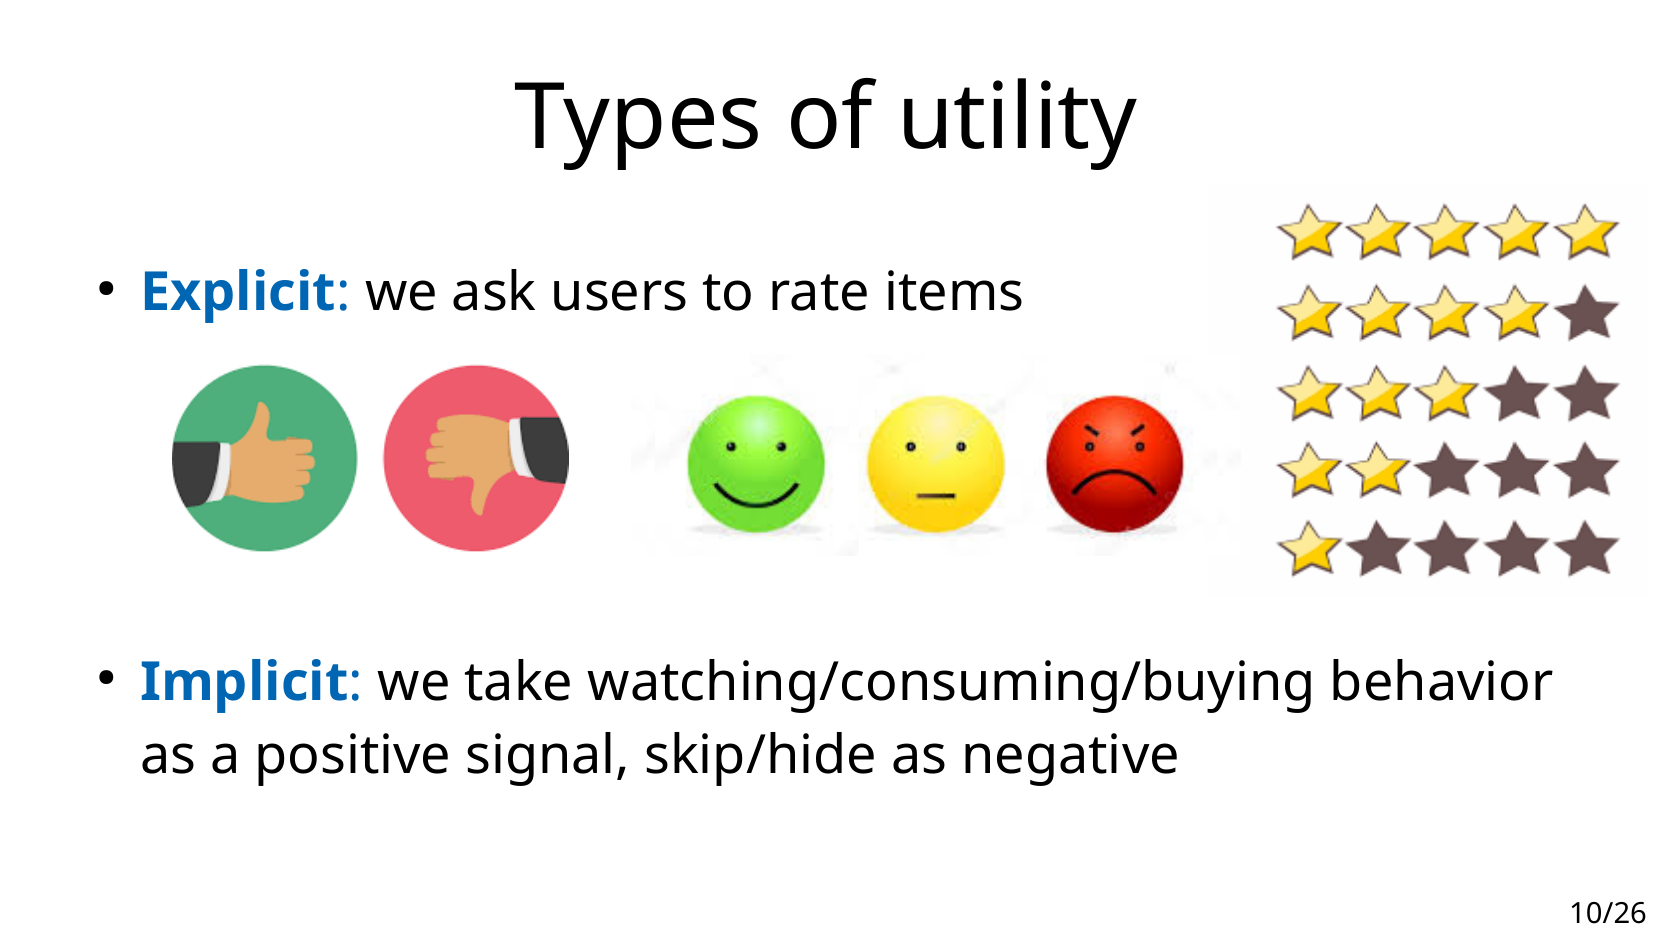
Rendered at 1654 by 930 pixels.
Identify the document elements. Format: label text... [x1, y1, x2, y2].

picture [631, 183, 1647, 598]
list Explicit: we ask users to rate items Implicit: we take watching/consuming/buying behavior as a positive signal, skip/hide as negative [82, 252, 1571, 793]
title Types of utility [82, 1, 1571, 225]
